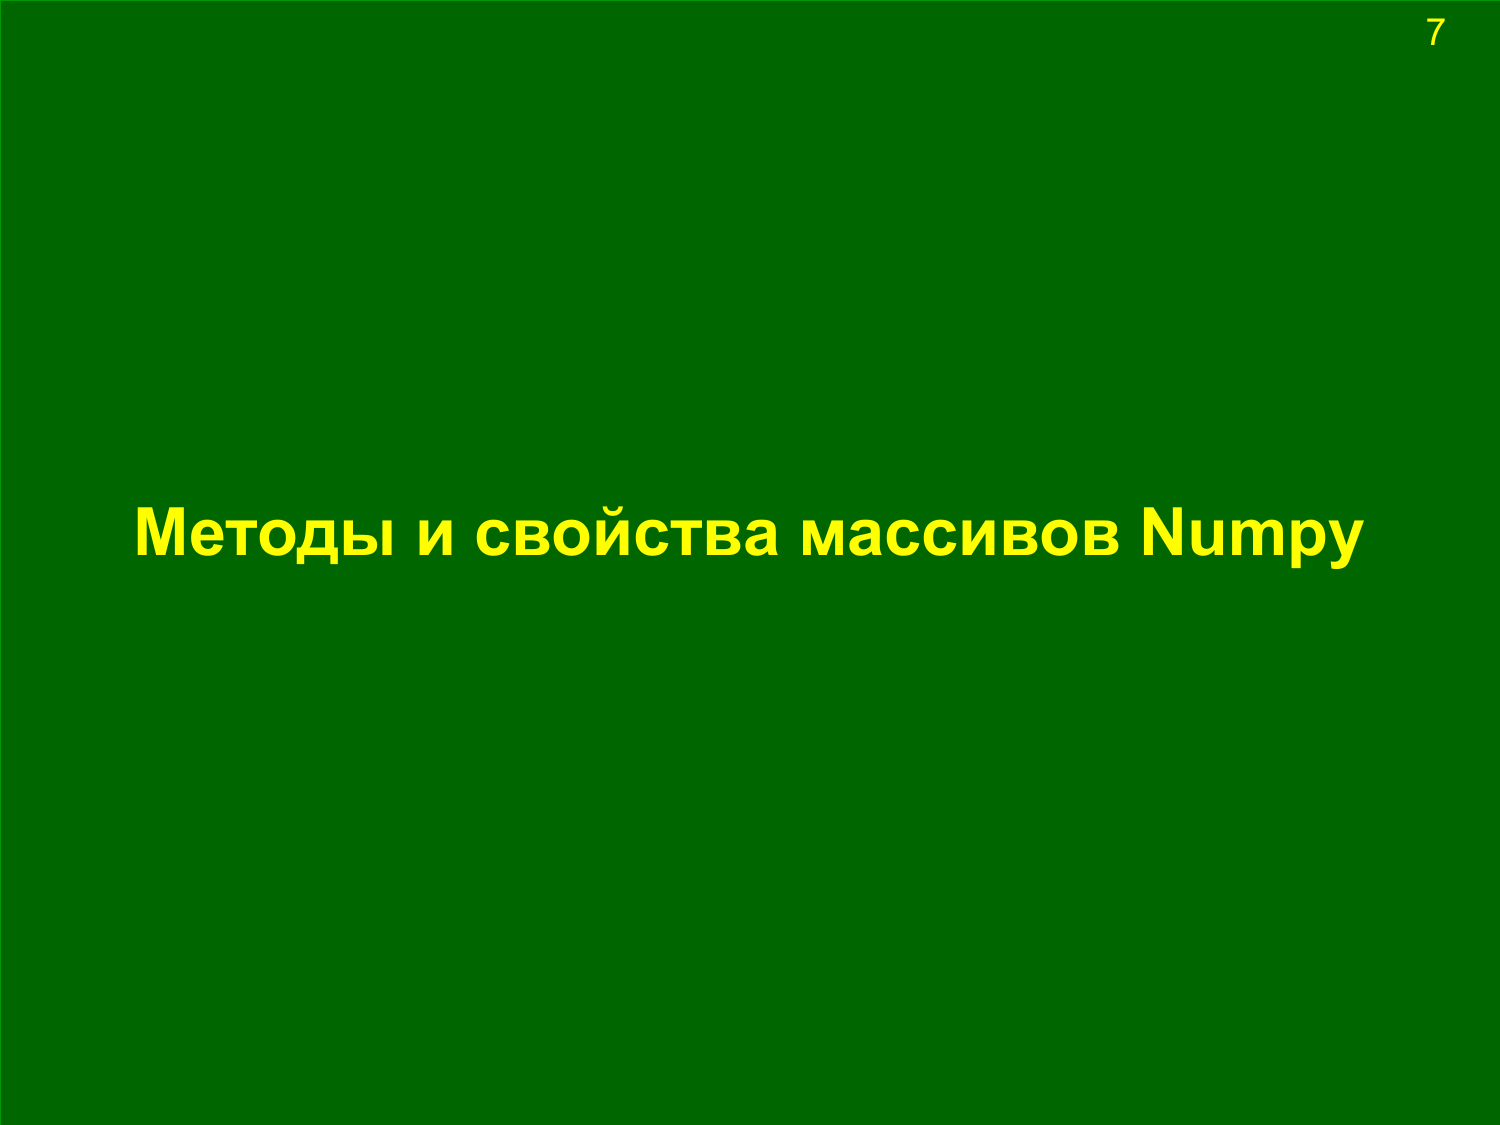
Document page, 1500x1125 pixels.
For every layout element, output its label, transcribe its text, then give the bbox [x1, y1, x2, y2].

title Методы и свойства массивов Numpy [75, 419, 1426, 645]
